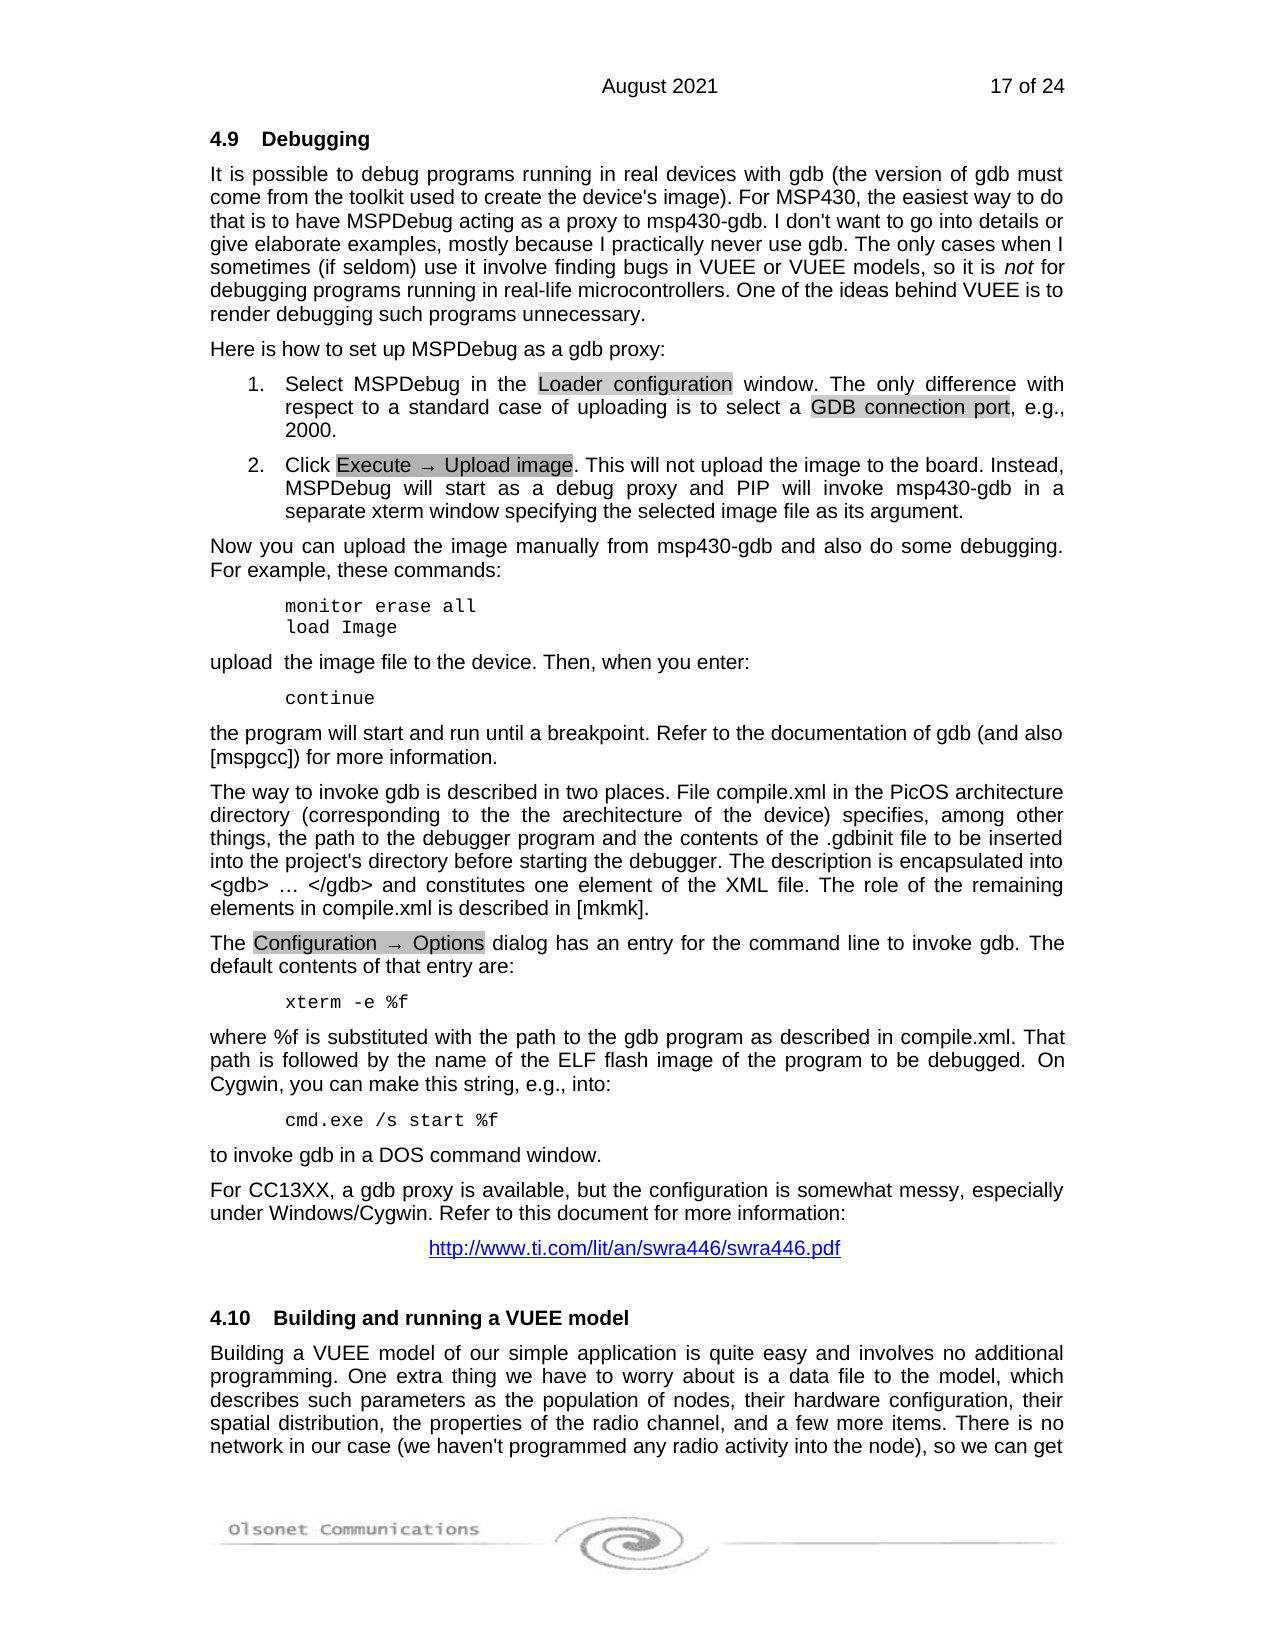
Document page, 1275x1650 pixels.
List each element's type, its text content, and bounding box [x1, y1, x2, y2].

text cmd.exe /s start %f [210, 1107, 1065, 1132]
subtitle Debugging [210, 128, 1065, 151]
picture [210, 1501, 1065, 1593]
text It is possible to debug programs running in real devices with gdb (the version of gdb must come from the toolkit used to create the device's image). For MSP430, the easiest way to do that is to have MSPDebug acting as a proxy to msp430-gdb. I don't want to go into details or give elaborate examples, mostly because I practically never use gdb. The only cases when I sometimes (if seldom) use it involve finding bugs in VUEE or VUEE models, so it is not for debugging programs running in real-life microcontrollers. One of the ideas behind VUEE is to render debugging such programs unnecessary. [210, 163, 1065, 325]
text The way to invoke gdb is described in two places. File compile.xml in the PicOS architecture directory (corresponding to the the arechitecture of the device) specifies, among other things, the path to the debugger program and the contents of the .gdbinit file to be inserted into the project's directory before starting the debugger. The description is encapsulated into <gdb> … </gdb> and constitutes one element of the XML file. The role of the remaining elements in compile.xml is described in [mkmk]. [210, 780, 1065, 919]
text Here is how to set up MSPDebug as a gdb proxy: [210, 337, 1065, 360]
text load Image [210, 618, 1065, 639]
list Select MSPDebug in the Loader configuration window. The only difference with respect to a standard case of uploading is to select a GDB connection port, e.g., 2000. [247, 372, 1065, 442]
text Building a VUEE model of our simple application is quite easy and involves no additional programming. One extra thing we have to worry about is a data file to the model, which describes such parameters as the population of nodes, their hardware configuration, their spatial distribution, the properties of the radio channel, and a few more items. There is no network in our case (we haven't programmed any radio activity into the node), so we can get [210, 1342, 1065, 1458]
text upload the image file to the device. Then, when you enter: [210, 651, 1065, 674]
text monitor erase all [210, 593, 1065, 618]
text For CC13XX, a gdb proxy is available, but the configuration is somewhat messy, especially under Windows/Cygwin. Refer to this document for more information: [210, 1178, 1065, 1225]
text continue [210, 686, 1065, 710]
text Now you can upload the image manually from msp430-gdb and also do some debugging. For example, these commands: [210, 535, 1065, 581]
text http://www.ti.com/lit/an/swra446/swra446.pdf [210, 1237, 1065, 1260]
text xterm -e %f [210, 989, 1065, 1014]
text where %f is substituted with the path to the gdb program as described in compile.xml. That path is followed by the name of the ELF flash image of the program to be debugged. On Cygwin, you can make this string, e.g., into: [210, 1026, 1065, 1096]
subtitle Building and running a VUEE model [210, 1307, 1065, 1330]
text to invoke gdb in a DOS command window. [210, 1143, 1065, 1167]
list Click Execute → Upload image. This will not upload the image to the board. Instead, MSPDebug will start as a debug proxy and PIP will invoke msp430-gdb in a separate xterm window specifying the selected image file as its argument. [247, 453, 1065, 523]
text the program will start and run until a breakpoint. Refer to the documentation of gdb (and also [mspgcc]) for more information. [210, 722, 1065, 768]
text The Configuration → Options dialog has an entry for the command line to invoke gdb. The default contents of that entry are: [210, 931, 1065, 978]
